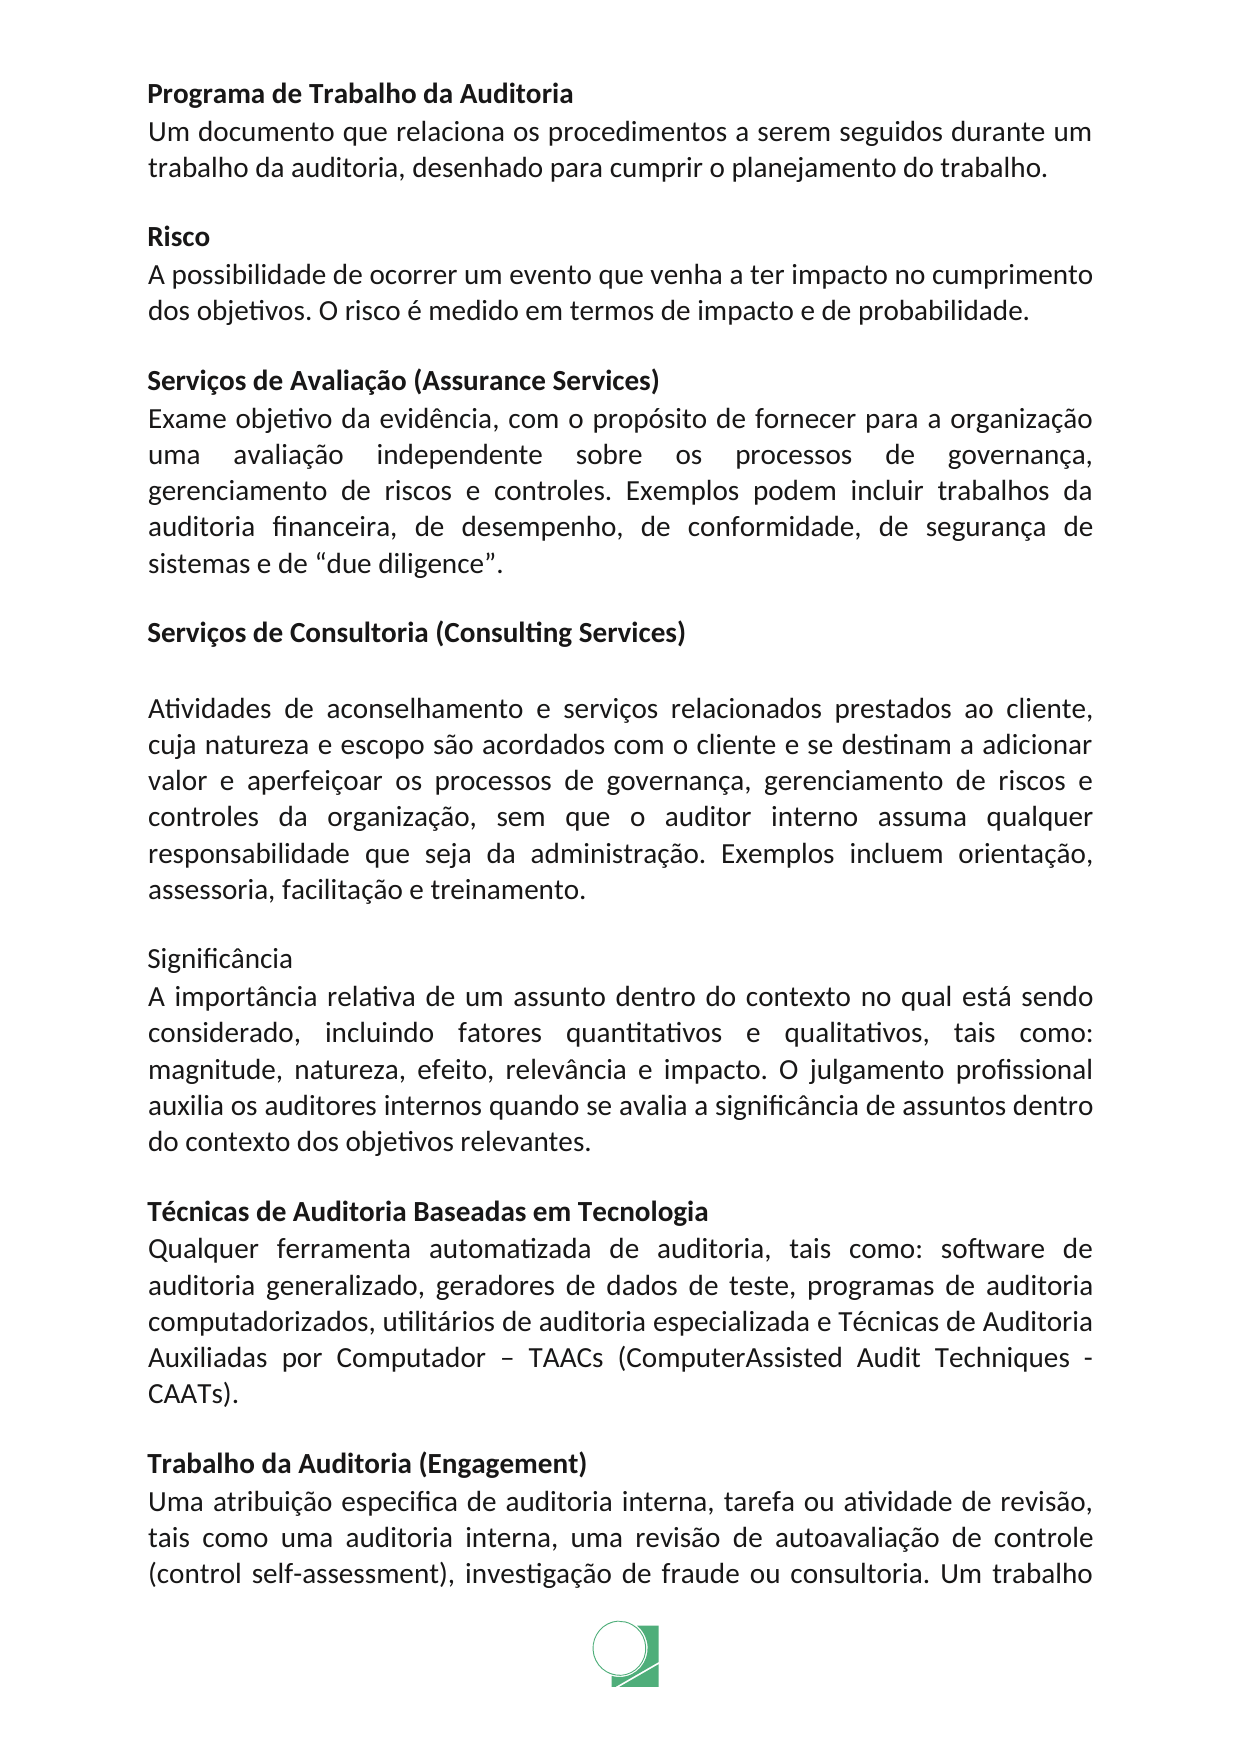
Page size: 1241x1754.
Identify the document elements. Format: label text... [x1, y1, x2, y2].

subtitle Risco [147, 218, 1107, 254]
text Uma atribuição especifica de auditoria interna, tarefa ou atividade de revisão, tais como uma auditoria interna, uma revisão de autoavaliação de controle (control self-assessment), investigação de fraude ou consultoria. Um trabalho [148, 1483, 1094, 1591]
text Atividades de aconselhamento e serviços relacionados prestados ao cliente, cuja natureza e escopo são acordados com o cliente e se destinam a adicionar valor e aperfeiçoar os processos de governança, gerenciamento de riscos e controles da organização, sem que o auditor interno assuma qualquer responsabilidade que seja da administração. Exemplos incluem orientação, assessoria, facilitação e treinamento. [148, 690, 1094, 907]
subtitle Serviços de Avaliação (Assurance Services) [147, 362, 1107, 398]
subtitle Programa de Trabalho da Auditoria [147, 75, 1107, 111]
text Significância [147, 941, 1107, 976]
subtitle Técnicas de Auditoria Baseadas em Tecnologia [147, 1193, 1107, 1228]
text A possibilidade de ocorrer um evento que venha a ter impacto no cumprimento dos objetivos. O risco é medido em termos de impacto e de probabilidade. [148, 256, 1094, 328]
subtitle Trabalho da Auditoria (Engagement) [147, 1445, 1107, 1481]
text Um documento que relaciona os procedimentos a serem seguidos durante um trabalho da auditoria, desenhado para cumprir o planejamento do trabalho. [148, 113, 1094, 184]
text Qualquer ferramenta automatizada de auditoria, tais como: software de auditoria generalizado, geradores de dados de teste, programas de auditoria computadorizados, utilitários de auditoria especializada e Técnicas de Auditoria Auxiliadas por Computador – TAACs (ComputerAssisted Audit Techniques - CAATs). [148, 1231, 1094, 1411]
text Exame objetivo da evidência, com o propósito de fornecer para a organização uma avaliação independente sobre os processos de governança, gerenciamento de riscos e controles. Exemplos podem incluir trabalhos da auditoria financeira, de desempenho, de conformidade, de segurança de sistemas e de “due diligence”. [148, 400, 1094, 580]
text A importância relativa de um assunto dentro do contexto no qual está sendo considerado, incluindo fatores quantitativos e qualitativos, tais como: magnitude, natureza, efeito, relevância e impacto. O julgamento profissional auxilia os auditores internos quando se avalia a significância de assuntos dentro do contexto dos objetivos relevantes. [148, 978, 1094, 1159]
subtitle Serviços de Consultoria (Consulting Services) [147, 614, 1107, 650]
